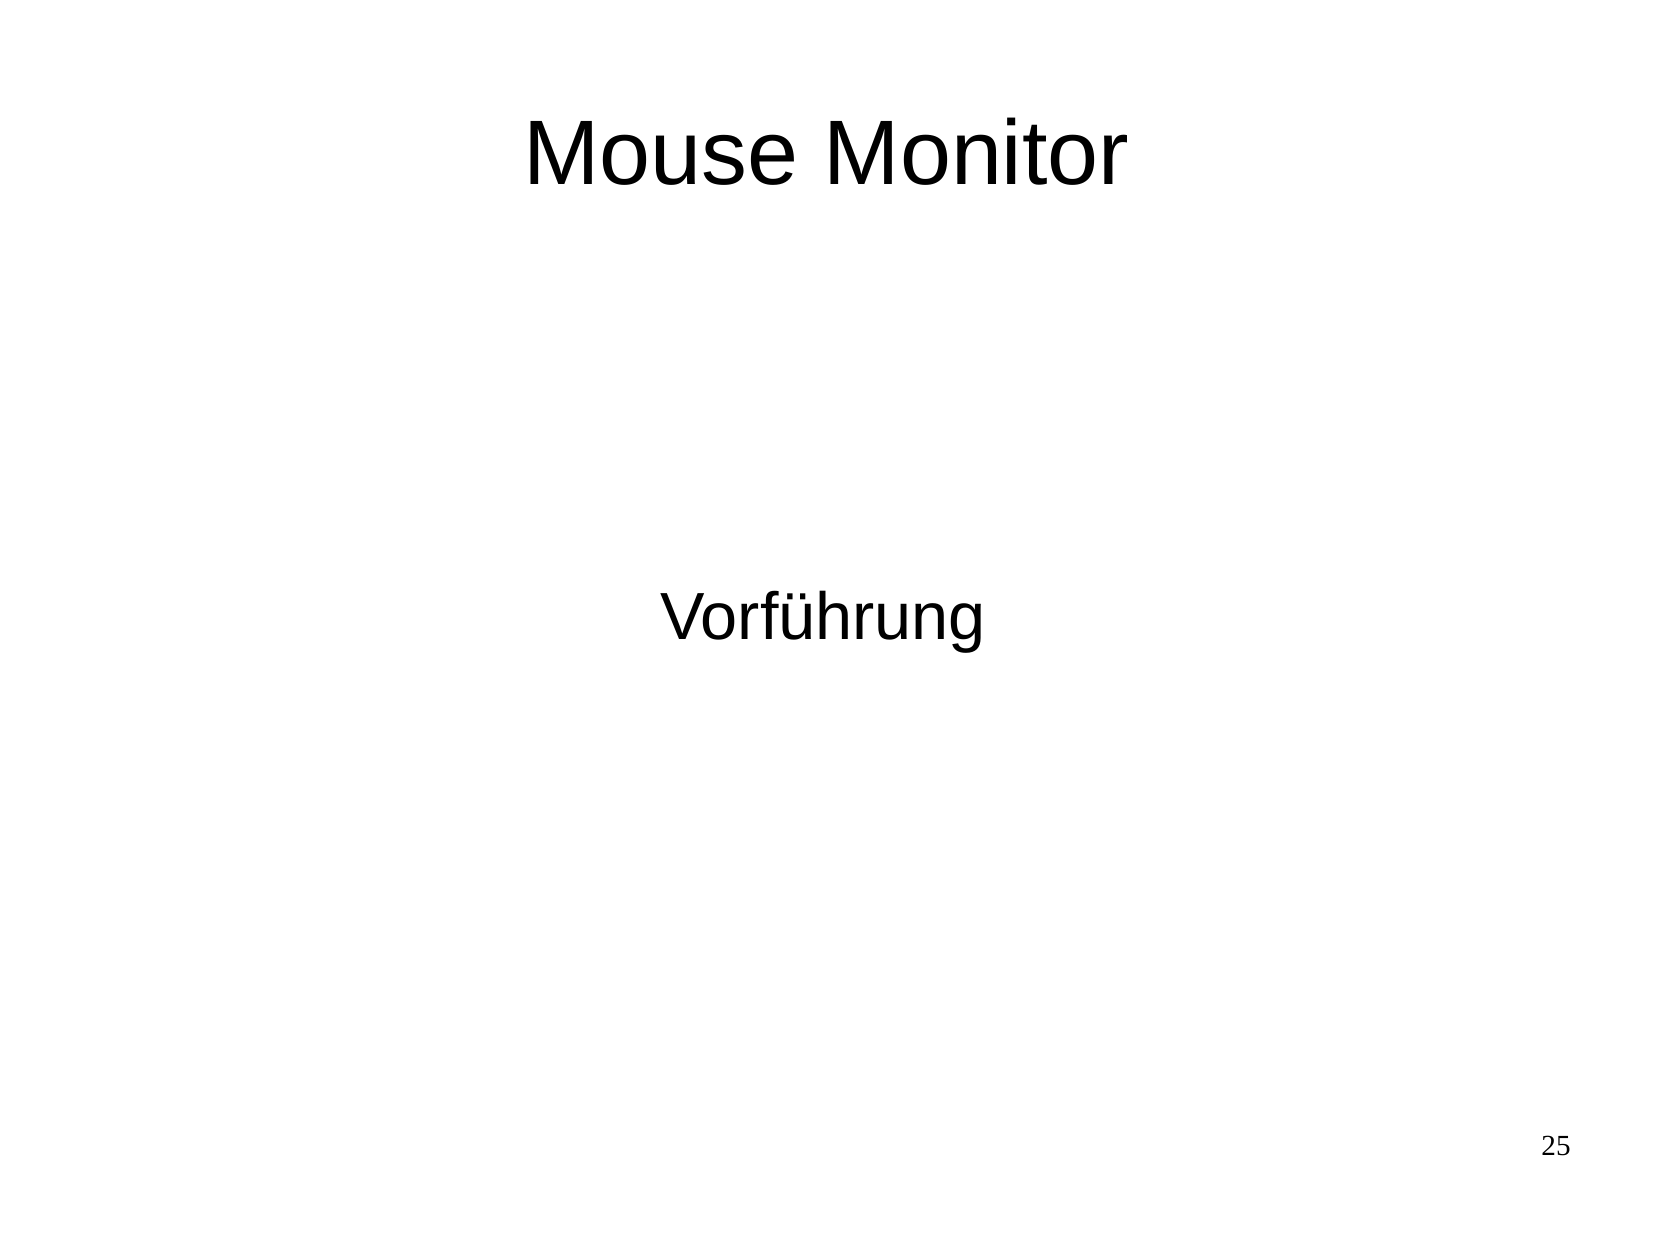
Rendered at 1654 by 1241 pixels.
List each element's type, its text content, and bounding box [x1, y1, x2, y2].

title Mouse Monitor [82, 49, 1571, 257]
list Vorführung [660, 579, 994, 661]
